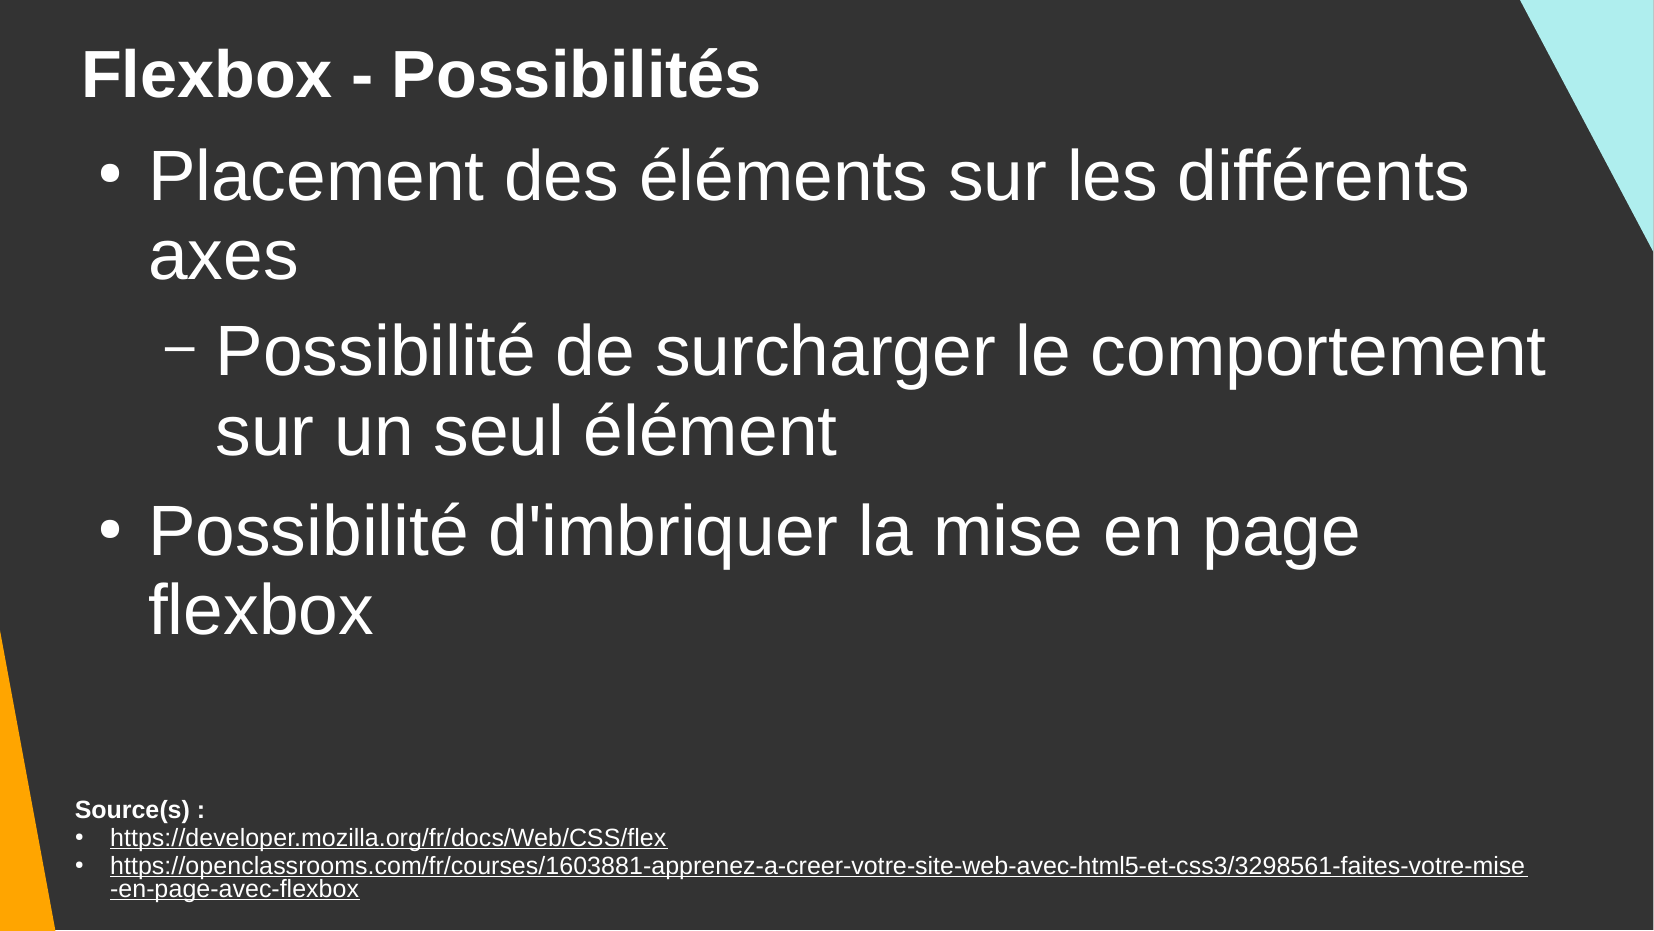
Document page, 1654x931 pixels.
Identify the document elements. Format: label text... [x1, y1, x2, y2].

text_box [0, 630, 56, 931]
list Placement des éléments sur les différents axes Possibilité de surcharger le comportement sur un seul élément Possibilité d'imbriquer la mise en page flexbox [80, 135, 1605, 656]
text_box [1520, 0, 1654, 254]
title Flexbox - Possibilités [81, 37, 1570, 115]
text_box Source(s) : https://developer.mozilla.org/fr/docs/Web/CSS/flex https://openclassrooms.com/fr/courses/1603881-apprenez-a-creer-votre-site-web-avec-html5-et-css3/3298561-faites-votre-mise-en-page-avec-flexbox [60, 788, 1546, 931]
